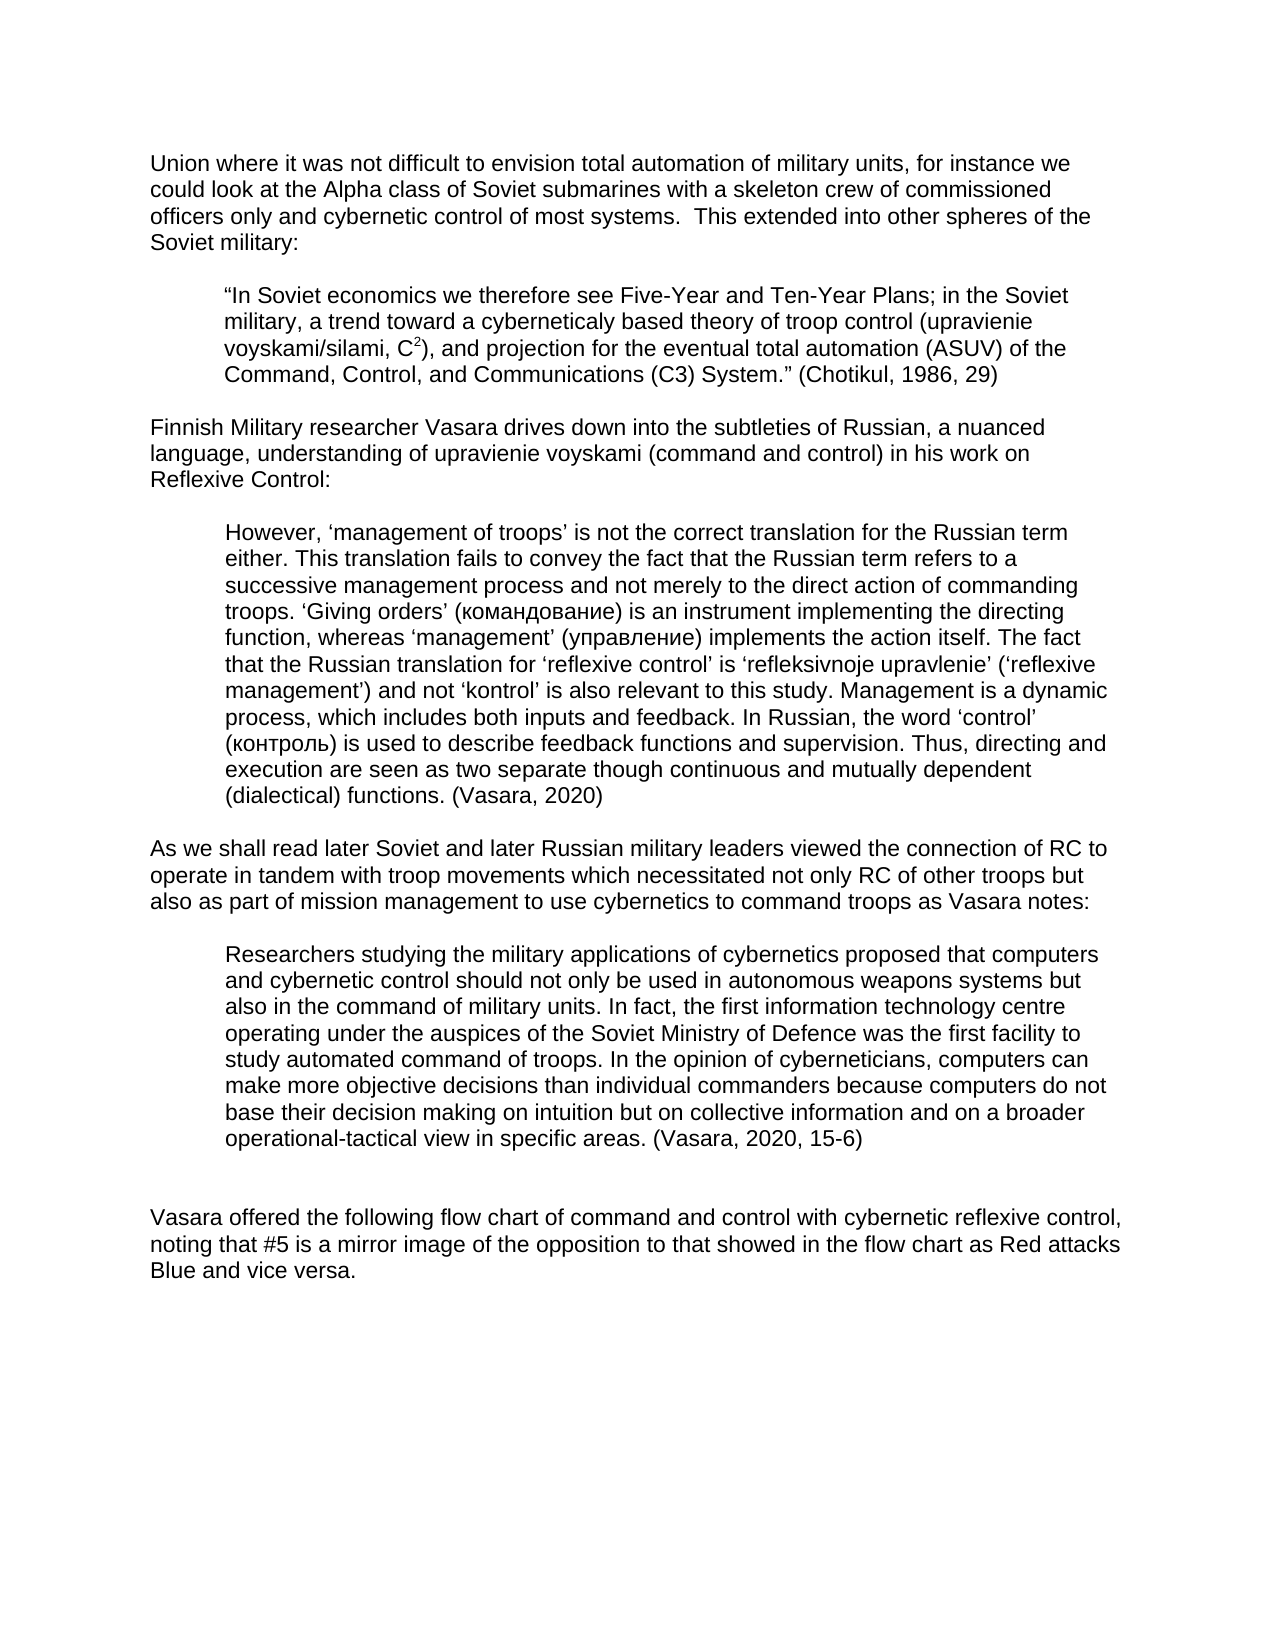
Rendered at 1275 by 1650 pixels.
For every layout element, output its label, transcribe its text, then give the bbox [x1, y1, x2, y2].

text Vasara offered the following flow chart of command and control with cybernetic reflexive control, noting that #5 is a mirror image of the opposition to that showed in the flow chart as Red attacks Blue and vice versa. [150, 1204, 1125, 1283]
text However, ‘management of troops’ is not the correct translation for the Russian term either. This translation fails to convey the fact that the Russian term refers to a successive management process and not merely to the direct action of commanding troops. ‘Giving orders’ (командование) is an instrument implementing the directing function, whereas ‘management’ (управление) implements the action itself. The fact that the Russian translation for ‘reflexive control’ is ‘refleksivnoje upravlenie’ (‘reflexive management’) and not ‘kontrol’ is also relevant to this study. Management is a dynamic process, which includes both inputs and feedback. In Russian, the word ‘control’ (контроль) is used to describe feedback functions and supervision. Thus, directing and execution are seen as two separate though continuous and mutually dependent (dialectical) functions. (Vasara, 2020) [225, 519, 1125, 809]
text “In Soviet economics we therefore see Five-Year and Ten-Year Plans; in the Soviet military, a trend toward a cyberneticaly based theory of troop control (upravienie voyskami/silami, C2), and projection for the eventual total automation (ASUV) of the Command, Control, and Communications (C3) System.” (Chotikul, 1986, 29) [224, 282, 1125, 387]
text Union where it was not difficult to envision total automation of military units, for instance we could look at the Alpha class of Soviet submarines with a skeleton crew of commissioned officers only and cybernetic control of most systems. This extended into other spheres of the Soviet military: [150, 150, 1125, 255]
text Researchers studying the military applications of cybernetics proposed that computers and cybernetic control should not only be used in autonomous weapons systems but also in the command of military units. In fact, the first information technology centre operating under the auspices of the Soviet Ministry of Defence was the first facility to study automated command of troops. In the opinion of cyberneticians, computers can make more objective decisions than individual commanders because computers do not base their decision making on intuition but on collective information and on a broader operational-tactical view in specific areas. (Vasara, 2020, 15-6) [225, 941, 1125, 1151]
text Finnish Military researcher Vasara drives down into the subtleties of Russian, a nuanced language, understanding of upravienie voyskami (command and control) in his work on Reflexive Control: [150, 413, 1125, 493]
text As we shall read later Soviet and later Russian military leaders viewed the connection of RC to operate in tandem with troop movements which necessitated not only RC of other troops but also as part of mission management to use cybernetics to command troops as Vasara notes: [150, 835, 1125, 914]
